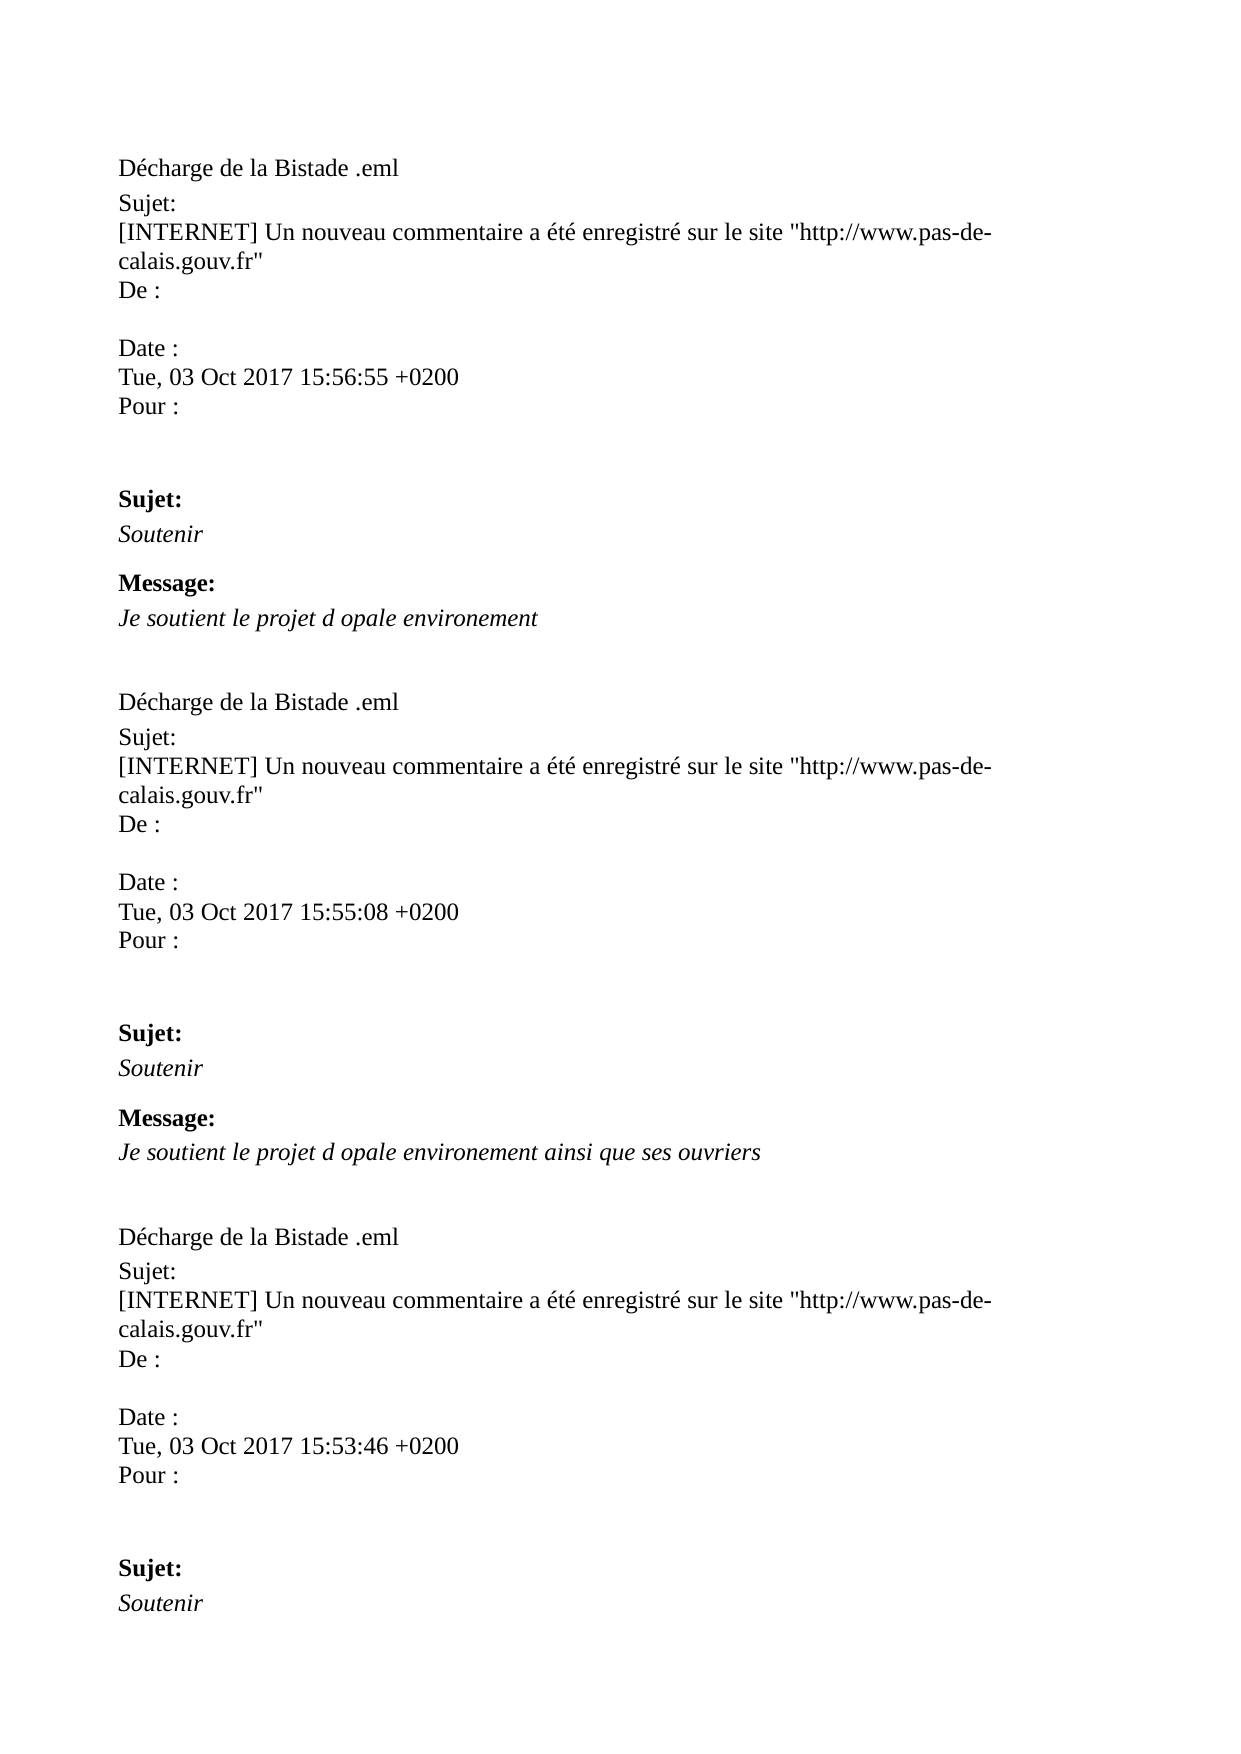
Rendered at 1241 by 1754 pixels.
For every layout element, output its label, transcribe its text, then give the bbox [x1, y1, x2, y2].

table_cell De : [118, 1344, 1122, 1402]
table_header Pour : [118, 925, 1122, 983]
text Décharge de la Bistade .eml [118, 652, 1122, 716]
table_cell De : [118, 275, 1122, 333]
text Sujet: Soutenir [118, 1553, 1122, 1616]
text Décharge de la Bistade .eml [118, 1187, 1122, 1251]
table_cell Date : Tue, 03 Oct 2017 15:55:08 +0200 [118, 867, 1122, 925]
table_header Sujet: [INTERNET] Un nouveau commentaire a été enregistré sur le site "http://www.pas-de-calais.gouv.fr" [118, 722, 1122, 809]
table_header Pour : [118, 1460, 1122, 1518]
text Sujet: Soutenir [118, 1018, 1122, 1082]
text Message: Je soutient le projet d opale environement ainsi que ses ouvriers [118, 1102, 1122, 1166]
text Décharge de la Bistade .eml [118, 118, 1122, 182]
text Sujet: Soutenir [118, 484, 1122, 548]
table_cell Date : Tue, 03 Oct 2017 15:53:46 +0200 [118, 1402, 1122, 1460]
table_header Pour : [118, 391, 1122, 449]
text Message: Je soutient le projet d opale environement [118, 568, 1122, 632]
table_cell De : [118, 809, 1122, 867]
table_cell Date : Tue, 03 Oct 2017 15:56:55 +0200 [118, 333, 1122, 391]
table_header Sujet: [INTERNET] Un nouveau commentaire a été enregistré sur le site "http://www.pas-de-calais.gouv.fr" [118, 188, 1122, 275]
table_header Sujet: [INTERNET] Un nouveau commentaire a été enregistré sur le site "http://www.pas-de-calais.gouv.fr" [118, 1256, 1122, 1343]
